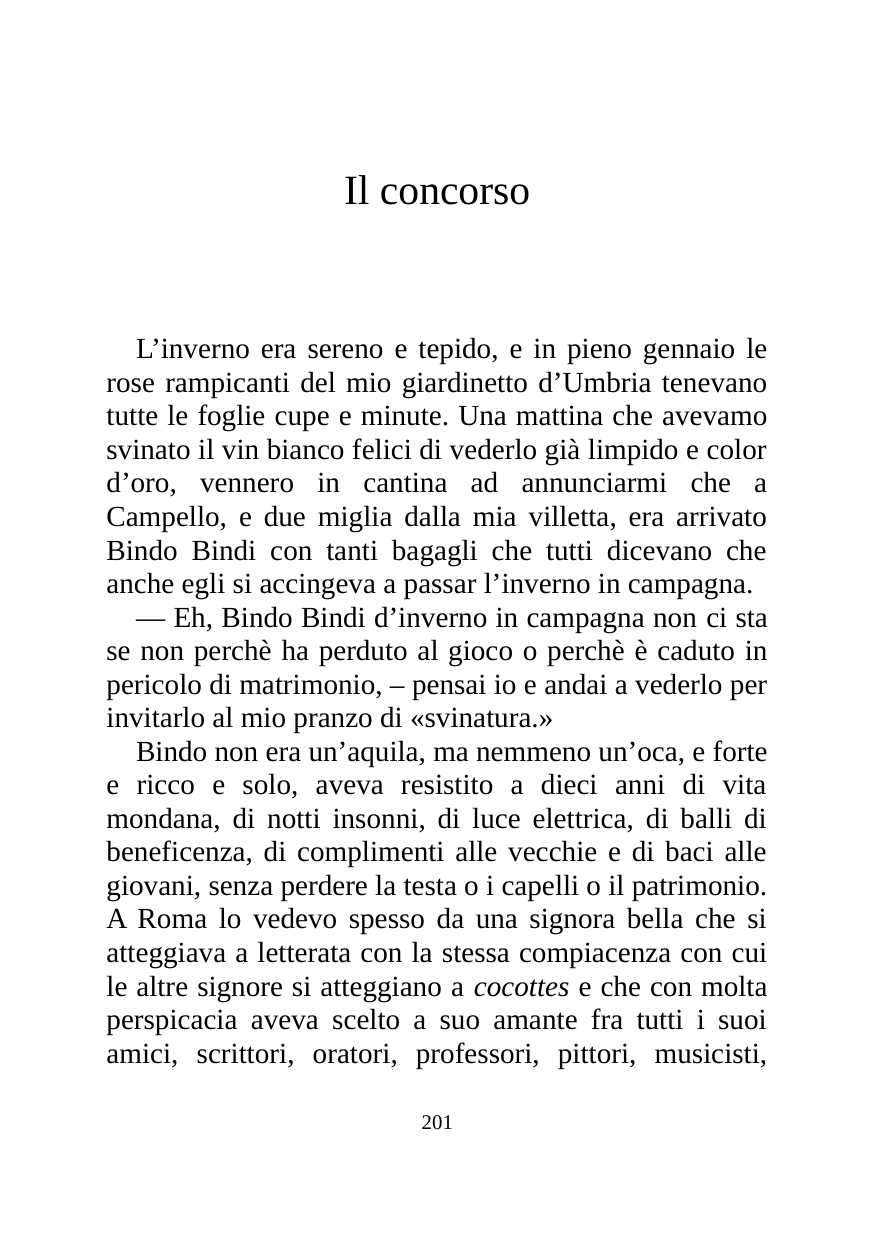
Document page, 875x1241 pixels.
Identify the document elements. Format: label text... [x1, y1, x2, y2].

text Bindo non era un’aquila, ma nemmeno un’oca, e forte e ricco e solo, aveva resistito a dieci anni di vita mondana, di notti insonni, di luce elettrica, di balli di beneficenza, di complimenti alle vecchie e di baci alle giovani, senza perdere la testa o i capelli o il patrimonio. A Roma lo vedevo spesso da una signora bella che si atteggiava a letterata con la stessa compiacenza con cui le altre signore si atteggiano a cocottes e che con molta perspicacia aveva scelto a suo amante fra tutti i suoi amici, scrittori, oratori, professori, pittori, musicisti, [106, 734, 768, 1069]
text — Eh, Bindo Bindi d’inverno in campagna non ci sta se non perchè ha perduto al gioco o perchè è caduto in pericolo di matrimonio, – pensai io e andai a vederlo per invitarlo al mio pranzo di «svinatura.» [106, 600, 768, 734]
text L’inverno era sereno e tepido, e in pieno gennaio le rose rampicanti del mio giardinetto d’Umbria tenevano tutte le foglie cupe e minute. Una mattina che avevamo svinato il vin bianco felici di vederlo già limpido e color d’oro, vennero in cantina ad annunciarmi che a Campello, e due miglia dalla mia villetta, era arrivato Bindo Bindi con tanti bagagli che tutti dicevano che anche egli si accingeva a passar l’inverno in campagna. [106, 331, 768, 600]
text Il concorso [106, 165, 768, 213]
